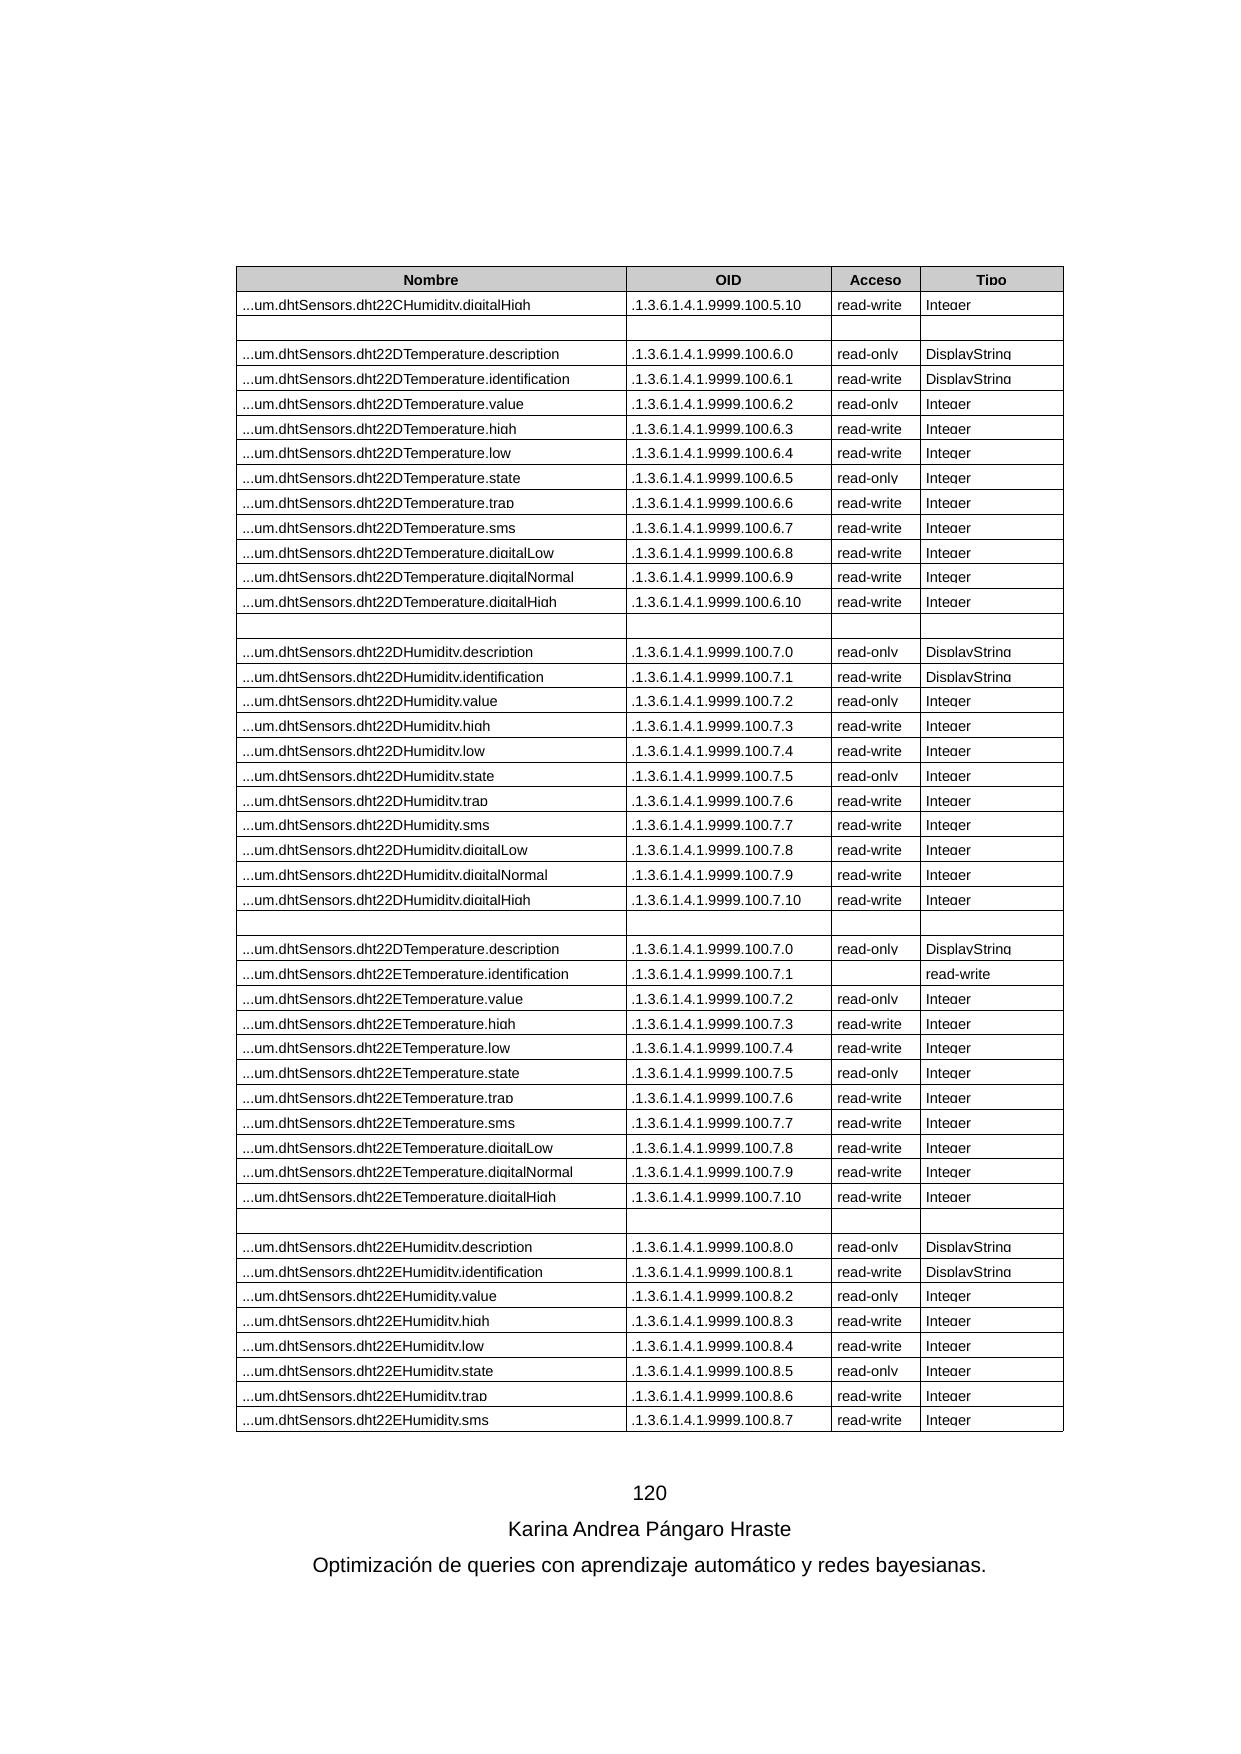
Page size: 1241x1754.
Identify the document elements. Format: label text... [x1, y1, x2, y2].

table_cell ...um.dhtSensors.dht22DHumidity.description [237, 639, 626, 662]
table_cell ...um.dhtSensors.dht22ETemperature.digitalNormal [237, 1159, 626, 1183]
table_cell .1.3.6.1.4.1.9999.100.8.4 [627, 1333, 831, 1357]
table_cell read-write [832, 837, 920, 861]
table_header Tipo [921, 267, 1063, 291]
table_cell .1.3.6.1.4.1.9999.100.7.4 [627, 738, 831, 762]
table_cell ...um.dhtSensors.dht22DTemperature.identification [237, 366, 626, 390]
table_cell Integer [921, 1283, 1063, 1307]
table_cell ...um.dhtSensors.dht22DTemperature.description [237, 341, 626, 365]
table_cell .1.3.6.1.4.1.9999.100.7.10 [627, 887, 831, 910]
table_cell .1.3.6.1.4.1.9999.100.7.6 [627, 1085, 831, 1109]
table_cell Integer [921, 787, 1063, 811]
table_cell ...um.dhtSensors.dht22DTemperature.low [237, 440, 626, 464]
table_cell read-only [832, 936, 920, 960]
table_cell [921, 316, 1063, 340]
table_cell Integer [921, 763, 1063, 786]
table_cell .1.3.6.1.4.1.9999.100.7.4 [627, 1035, 831, 1059]
table_cell read-write [832, 664, 920, 687]
table_cell ...um.dhtSensors.dht22ETemperature.digitalLow [237, 1135, 626, 1158]
table_cell [921, 614, 1063, 638]
table_cell Integer [921, 862, 1063, 886]
table_cell ...um.dhtSensors.dht22EHumidity.trap [237, 1382, 626, 1406]
table_cell ...um.dhtSensors.dht22DHumidity.sms [237, 812, 626, 836]
table_cell DisplayString [921, 1259, 1063, 1282]
table_cell .1.3.6.1.4.1.9999.100.7.8 [627, 837, 831, 861]
table_cell .1.3.6.1.4.1.9999.100.6.3 [627, 416, 831, 439]
table_cell ...um.dhtSensors.dht22DTemperature.trap [237, 490, 626, 514]
table_cell read-write [832, 862, 920, 886]
table_cell ...um.dhtSensors.dht22ETemperature.high [237, 1011, 626, 1034]
table_cell Integer [921, 713, 1063, 737]
table_cell .1.3.6.1.4.1.9999.100.7.5 [627, 1060, 831, 1084]
table_cell ...um.dhtSensors.dht22ETemperature.sms [237, 1110, 626, 1133]
table_cell ...um.dhtSensors.dht22EHumidity.state [237, 1358, 626, 1381]
table_cell Integer [921, 1184, 1063, 1208]
table_cell .1.3.6.1.4.1.9999.100.6.5 [627, 465, 831, 489]
table_cell .1.3.6.1.4.1.9999.100.6.6 [627, 490, 831, 514]
table_cell .1.3.6.1.4.1.9999.100.8.5 [627, 1358, 831, 1381]
table_cell ...um.dhtSensors.dht22DHumidity.digitalHigh [237, 887, 626, 910]
table_cell read-write [832, 1135, 920, 1158]
table_cell Integer [921, 738, 1063, 762]
table_cell DisplayString [921, 1234, 1063, 1257]
table_cell ...um.dhtSensors.dht22ETemperature.value [237, 986, 626, 1009]
table_cell Integer [921, 1085, 1063, 1109]
table_cell Integer [921, 1110, 1063, 1133]
table_header Acceso [832, 267, 920, 291]
table_cell .1.3.6.1.4.1.9999.100.8.0 [627, 1234, 831, 1257]
table_cell ...um.dhtSensors.dht22EHumidity.low [237, 1333, 626, 1357]
table_cell read-write [921, 961, 1063, 985]
table_cell Integer [921, 688, 1063, 712]
table_cell .1.3.6.1.4.1.9999.100.7.3 [627, 713, 831, 737]
table_cell .1.3.6.1.4.1.9999.100.6.0 [627, 341, 831, 365]
table_cell DisplayString [921, 639, 1063, 662]
table_cell Integer [921, 1358, 1063, 1381]
table_cell ...um.dhtSensors.dht22EHumidity.description [237, 1234, 626, 1257]
table_cell ...um.dhtSensors.dht22DHumidity.digitalNormal [237, 862, 626, 886]
table_cell .1.3.6.1.4.1.9999.100.6.2 [627, 391, 831, 414]
table_cell ...um.dhtSensors.dht22DHumidity.high [237, 713, 626, 737]
table_cell read-write [832, 564, 920, 588]
table_cell DisplayString [921, 664, 1063, 687]
table_cell .1.3.6.1.4.1.9999.100.6.9 [627, 564, 831, 588]
table_cell ...um.dhtSensors.dht22EHumidity.identification [237, 1259, 626, 1282]
table_cell Integer [921, 1135, 1063, 1158]
table_cell [627, 1209, 831, 1233]
table_cell .1.3.6.1.4.1.9999.100.7.7 [627, 1110, 831, 1133]
table_cell ...um.dhtSensors.dht22ETemperature.state [237, 1060, 626, 1084]
table_cell read-write [832, 589, 920, 613]
table_header OID [627, 267, 831, 291]
table_cell Integer [921, 1382, 1063, 1406]
table_cell [627, 614, 831, 638]
table_cell Integer [921, 391, 1063, 414]
table_cell .1.3.6.1.4.1.9999.100.8.2 [627, 1283, 831, 1307]
table_cell [921, 911, 1063, 935]
table_cell Integer [921, 1308, 1063, 1332]
table_cell .1.3.6.1.4.1.9999.100.6.10 [627, 589, 831, 613]
table_cell read-only [832, 763, 920, 786]
table_cell .1.3.6.1.4.1.9999.100.7.6 [627, 787, 831, 811]
table_cell read-only [832, 1283, 920, 1307]
table_cell read-only [832, 688, 920, 712]
table_cell read-write [832, 1011, 920, 1034]
table_cell read-write [832, 1308, 920, 1332]
table_cell .1.3.6.1.4.1.9999.100.8.7 [627, 1407, 831, 1431]
table_cell .1.3.6.1.4.1.9999.100.8.1 [627, 1259, 831, 1282]
table_cell [832, 911, 920, 935]
table_cell ...um.dhtSensors.dht22ETemperature.digitalHigh [237, 1184, 626, 1208]
table_cell ...um.dhtSensors.dht22DTemperature.value [237, 391, 626, 414]
table_cell read-write [832, 1407, 920, 1431]
table_cell Integer [921, 465, 1063, 489]
table_cell [832, 316, 920, 340]
table_cell ...um.dhtSensors.dht22EHumidity.high [237, 1308, 626, 1332]
table_cell read-write [832, 1035, 920, 1059]
table_cell .1.3.6.1.4.1.9999.100.7.2 [627, 986, 831, 1009]
table_cell [237, 911, 626, 935]
table_cell DisplayString [921, 936, 1063, 960]
table_cell .1.3.6.1.4.1.9999.100.7.2 [627, 688, 831, 712]
table_cell Integer [921, 1407, 1063, 1431]
table_cell .1.3.6.1.4.1.9999.100.7.9 [627, 1159, 831, 1183]
table_cell .1.3.6.1.4.1.9999.100.6.1 [627, 366, 831, 390]
table_cell .1.3.6.1.4.1.9999.100.7.0 [627, 639, 831, 662]
table_cell DisplayString [921, 341, 1063, 365]
table_cell ...um.dhtSensors.dht22DTemperature.state [237, 465, 626, 489]
table_cell read-write [832, 1085, 920, 1109]
table_cell [237, 1209, 626, 1233]
table_cell Integer [921, 1035, 1063, 1059]
table_cell [921, 1209, 1063, 1233]
table_cell ...um.dhtSensors.dht22DHumidity.value [237, 688, 626, 712]
table_cell ...um.dhtSensors.dht22CHumidity.digitalHigh [237, 292, 626, 315]
table_cell ...um.dhtSensors.dht22EHumidity.sms [237, 1407, 626, 1431]
table_cell Integer [921, 1333, 1063, 1357]
table_cell .1.3.6.1.4.1.9999.100.7.1 [627, 664, 831, 687]
table_cell read-write [832, 787, 920, 811]
table_cell .1.3.6.1.4.1.9999.100.6.7 [627, 515, 831, 538]
table_cell read-write [832, 887, 920, 910]
table_cell .1.3.6.1.4.1.9999.100.6.4 [627, 440, 831, 464]
table_cell read-write [832, 738, 920, 762]
table_cell read-write [832, 1110, 920, 1133]
table_cell Integer [921, 416, 1063, 439]
table_cell Integer [921, 564, 1063, 588]
table_cell [832, 961, 920, 985]
table_cell Integer [921, 540, 1063, 563]
table_cell .1.3.6.1.4.1.9999.100.7.7 [627, 812, 831, 836]
table_cell [627, 316, 831, 340]
table_cell read-write [832, 1259, 920, 1282]
table_header Nombre [237, 267, 626, 291]
table_cell read-write [832, 490, 920, 514]
table_cell ...um.dhtSensors.dht22ETemperature.identification [237, 961, 626, 985]
table_cell [627, 911, 831, 935]
table_cell Integer [921, 589, 1063, 613]
table_cell .1.3.6.1.4.1.9999.100.6.8 [627, 540, 831, 563]
table_cell ...um.dhtSensors.dht22EHumidity.value [237, 1283, 626, 1307]
table_cell ...um.dhtSensors.dht22DHumidity.low [237, 738, 626, 762]
table_cell Integer [921, 1159, 1063, 1183]
table_cell .1.3.6.1.4.1.9999.100.7.1 [627, 961, 831, 985]
table_cell ...um.dhtSensors.dht22DTemperature.high [237, 416, 626, 439]
table_cell ...um.dhtSensors.dht22ETemperature.low [237, 1035, 626, 1059]
table_cell read-write [832, 1333, 920, 1357]
table_cell ...um.dhtSensors.dht22DHumidity.state [237, 763, 626, 786]
table_cell [237, 316, 626, 340]
table_cell read-only [832, 986, 920, 1009]
table_cell Integer [921, 292, 1063, 315]
table_cell .1.3.6.1.4.1.9999.100.8.3 [627, 1308, 831, 1332]
table_cell Integer [921, 1060, 1063, 1084]
table_cell ...um.dhtSensors.dht22DTemperature.sms [237, 515, 626, 538]
table_cell Integer [921, 986, 1063, 1009]
table_cell read-only [832, 639, 920, 662]
table_cell read-write [832, 812, 920, 836]
table_cell Integer [921, 887, 1063, 910]
table_cell ...um.dhtSensors.dht22DHumidity.trap [237, 787, 626, 811]
table_cell read-write [832, 540, 920, 563]
table_cell .1.3.6.1.4.1.9999.100.5.10 [627, 292, 831, 315]
table_cell ...um.dhtSensors.dht22DTemperature.digitalHigh [237, 589, 626, 613]
table_cell read-only [832, 391, 920, 414]
table_cell Integer [921, 440, 1063, 464]
table_cell DisplayString [921, 366, 1063, 390]
table_cell [832, 614, 920, 638]
table_cell ...um.dhtSensors.dht22DTemperature.description [237, 936, 626, 960]
table_cell .1.3.6.1.4.1.9999.100.7.8 [627, 1135, 831, 1158]
table_cell .1.3.6.1.4.1.9999.100.7.9 [627, 862, 831, 886]
table_cell ...um.dhtSensors.dht22DHumidity.digitalLow [237, 837, 626, 861]
table_cell read-only [832, 341, 920, 365]
table_cell .1.3.6.1.4.1.9999.100.7.3 [627, 1011, 831, 1034]
table_cell Integer [921, 490, 1063, 514]
table_cell read-write [832, 1382, 920, 1406]
table_cell read-only [832, 1358, 920, 1381]
table_cell read-write [832, 440, 920, 464]
table_cell .1.3.6.1.4.1.9999.100.7.0 [627, 936, 831, 960]
table_cell ...um.dhtSensors.dht22DTemperature.digitalLow [237, 540, 626, 563]
table_cell [832, 1209, 920, 1233]
table_cell read-only [832, 465, 920, 489]
table_cell .1.3.6.1.4.1.9999.100.7.10 [627, 1184, 831, 1208]
table_cell .1.3.6.1.4.1.9999.100.7.5 [627, 763, 831, 786]
table_cell ...um.dhtSensors.dht22DTemperature.digitalNormal [237, 564, 626, 588]
table_cell read-write [832, 292, 920, 315]
table_cell read-write [832, 713, 920, 737]
table_cell read-write [832, 1184, 920, 1208]
table_cell Integer [921, 1011, 1063, 1034]
table_cell read-write [832, 1159, 920, 1183]
table_cell read-only [832, 1234, 920, 1257]
table_cell [237, 614, 626, 638]
table_cell read-only [832, 1060, 920, 1084]
table_cell Integer [921, 812, 1063, 836]
table_cell Integer [921, 837, 1063, 861]
table_cell ...um.dhtSensors.dht22ETemperature.trap [237, 1085, 626, 1109]
table_cell read-write [832, 416, 920, 439]
table_cell read-write [832, 515, 920, 538]
table_cell ...um.dhtSensors.dht22DHumidity.identification [237, 664, 626, 687]
table_cell Integer [921, 515, 1063, 538]
table_cell read-write [832, 366, 920, 390]
table_cell .1.3.6.1.4.1.9999.100.8.6 [627, 1382, 831, 1406]
